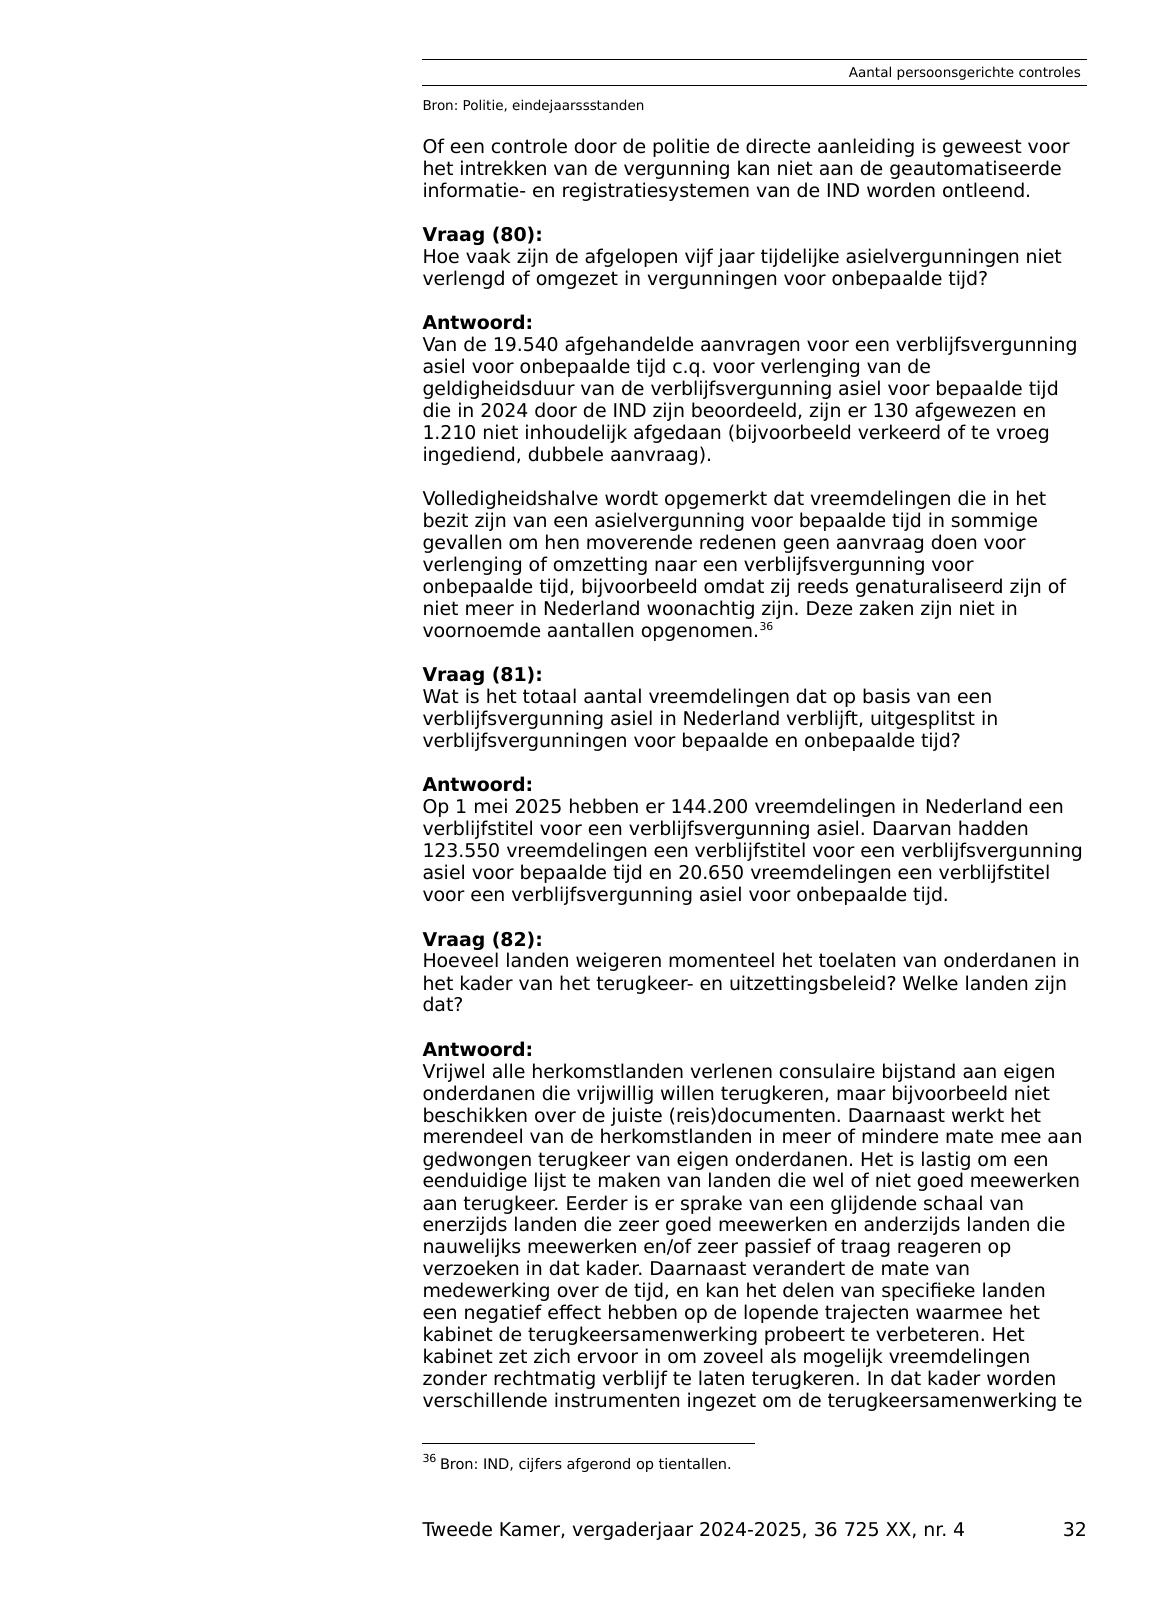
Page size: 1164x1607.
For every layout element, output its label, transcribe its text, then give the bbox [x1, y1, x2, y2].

text Of een controle door de politie de directe aanleiding is geweest voor het intrekken van de vergunning kan niet aan de geautomatiseerde informatie- en registratiesystemen van de IND worden ontleend. [422, 136, 1087, 202]
text Bron: IND, cijfers afgerond op tientallen. [422, 1452, 1087, 1474]
text Antwoord: [422, 1038, 1087, 1061]
text Op 1 mei 2025 hebben er 144.200 vreemdelingen in Nederland een verblijfstitel voor een verblijfsvergunning asiel. Daarvan hadden 123.550 vreemdelingen een verblijfstitel voor een verblijfsvergunning asiel voor bepaalde tijd en 20.650 vreemdelingen een verblijfstitel voor een verblijfsvergunning asiel voor onbepaalde tijd. [422, 796, 1087, 906]
table_header [422, 60, 550, 85]
text Hoe vaak zijn de afgelopen vijf jaar tijdelijke asielvergunningen niet verlengd of omgezet in vergunningen voor onbepaalde tijd? [422, 246, 1087, 290]
text Wat is het totaal aantal vreemdelingen dat op basis van een verblijfsvergunning asiel in Nederland verblijft, uitgesplitst in verblijfsvergunningen voor bepaalde en onbepaalde tijd? [422, 686, 1087, 752]
text Hoeveel landen weigeren momenteel het toelaten van onderdanen in het kader van het terugkeer- en uitzettingsbeleid? Welke landen zijn dat? [422, 950, 1087, 1016]
text Van de 19.540 afgehandelde aanvragen voor een verblijfsvergunning asiel voor onbepaalde tijd c.q. voor verlenging van de geldigheidsduur van de verblijfsvergunning asiel voor bepaalde tijd die in 2024 door de IND zijn beoordeeld, zijn er 130 afgewezen en 1.210 niet inhoudelijk afgedaan (bijvoorbeeld verkeerd of te vroeg ingediend, dubbele aanvraag). [422, 334, 1087, 466]
text Vraag (80): [422, 224, 1087, 246]
table_cell Bron: Politie, eindejaarssstanden [422, 86, 1087, 114]
text Antwoord: [422, 774, 1087, 796]
text Volledigheidshalve wordt opgemerkt dat vreemdelingen die in het bezit zijn van een asielvergunning voor bepaalde tijd in sommige gevallen om hen moverende redenen geen aanvraag doen voor verlenging of omzetting naar een verblijfsvergunning voor onbepaalde tijd, bijvoorbeeld omdat zij reeds genaturaliseerd zijn of niet meer in Nederland woonachtig zijn. Deze zaken zijn niet in voornoemde aantallen opgenomen. [422, 488, 1087, 642]
text Antwoord: [422, 312, 1087, 334]
text Vrijwel alle herkomstlanden verlenen consulaire bijstand aan eigen onderdanen die vrijwillig willen terugkeren, maar bijvoorbeeld niet beschikken over de juiste (reis)documenten. Daarnaast werkt het merendeel van de herkomstlanden in meer of mindere mate mee aan gedwongen terugkeer van eigen onderdanen. Het is lastig om een eenduidige lijst te maken van landen die wel of niet goed meewerken aan terugkeer. Eerder is er sprake van een glijdende schaal van enerzijds landen die zeer goed meewerken en anderzijds landen die nauwelijks meewerken en/of zeer passief of traag reageren op verzoeken in dat kader. Daarnaast verandert de mate van medewerking over de tijd, en kan het delen van specifieke landen een negatief effect hebben op de lopende trajecten waarmee het kabinet de terugkeersamenwerking probeert te verbeteren. Het kabinet zet zich ervoor in om zoveel als mogelijk vreemdelingen zonder rechtmatig verblijf te laten terugkeren. In dat kader worden verschillende instrumenten ingezet om de terugkeersamenwerking te [422, 1061, 1087, 1412]
text Vraag (81): [422, 664, 1087, 686]
table_header Aantal persoonsgerichte controles [550, 60, 1087, 85]
text Vraag (82): [422, 928, 1087, 950]
